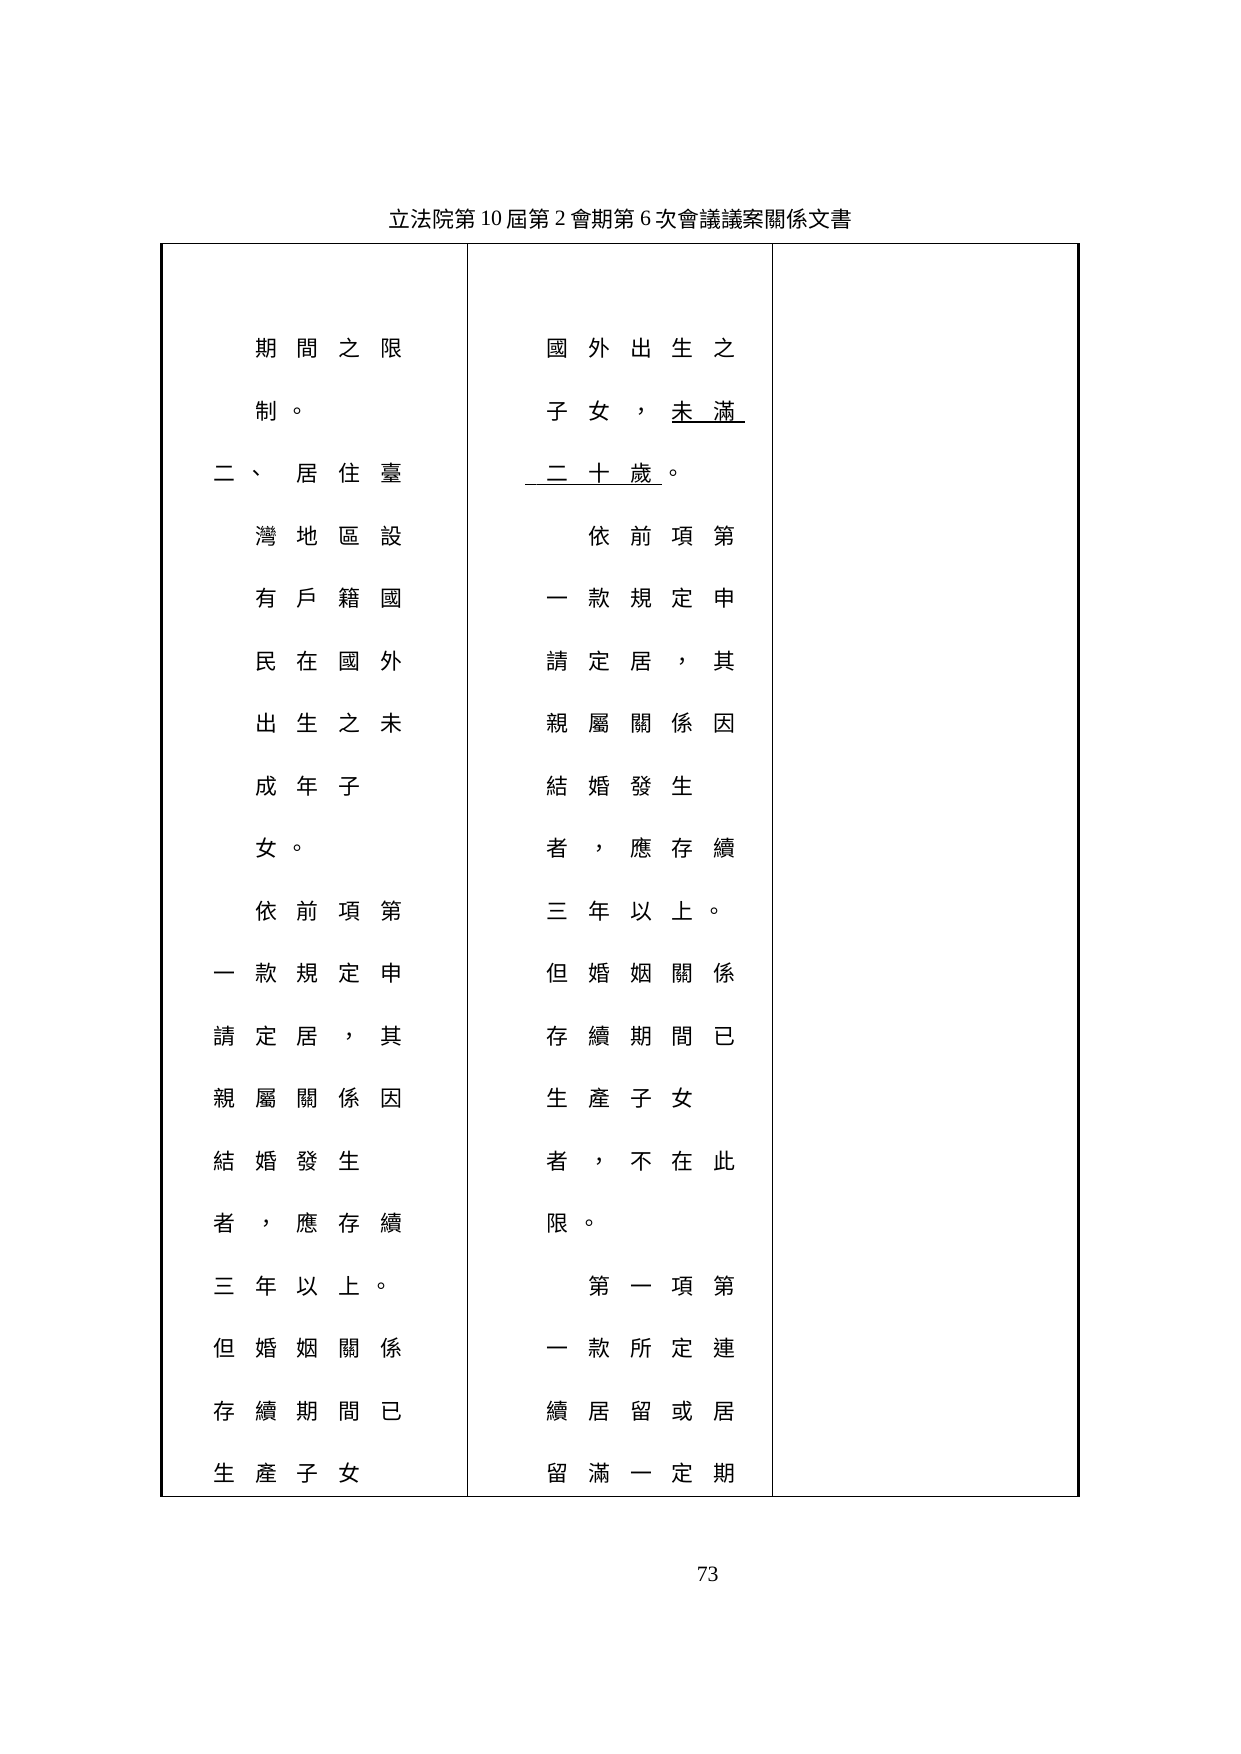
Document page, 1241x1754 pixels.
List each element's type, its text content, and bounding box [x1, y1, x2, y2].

table_cell 國外出生之子女，未滿二十歲。 依前項第一款規定申請定居，其親屬關係因結婚發生者，應存續三年以上。但婚姻關係存續期間已生產子女者，不在此限。 第一項第一款所定連續居留或居留滿一定期 [468, 244, 772, 1496]
table_cell 期間之限制。 二、居住臺灣地區設有戶籍國民在國外出生之未成年子女。 依前項第一款規定申請定居，其親屬關係因結婚發生者，應存續三年以上。但婚姻關係存續期間已生產子女 [163, 244, 467, 1496]
table_cell [773, 244, 1077, 1496]
